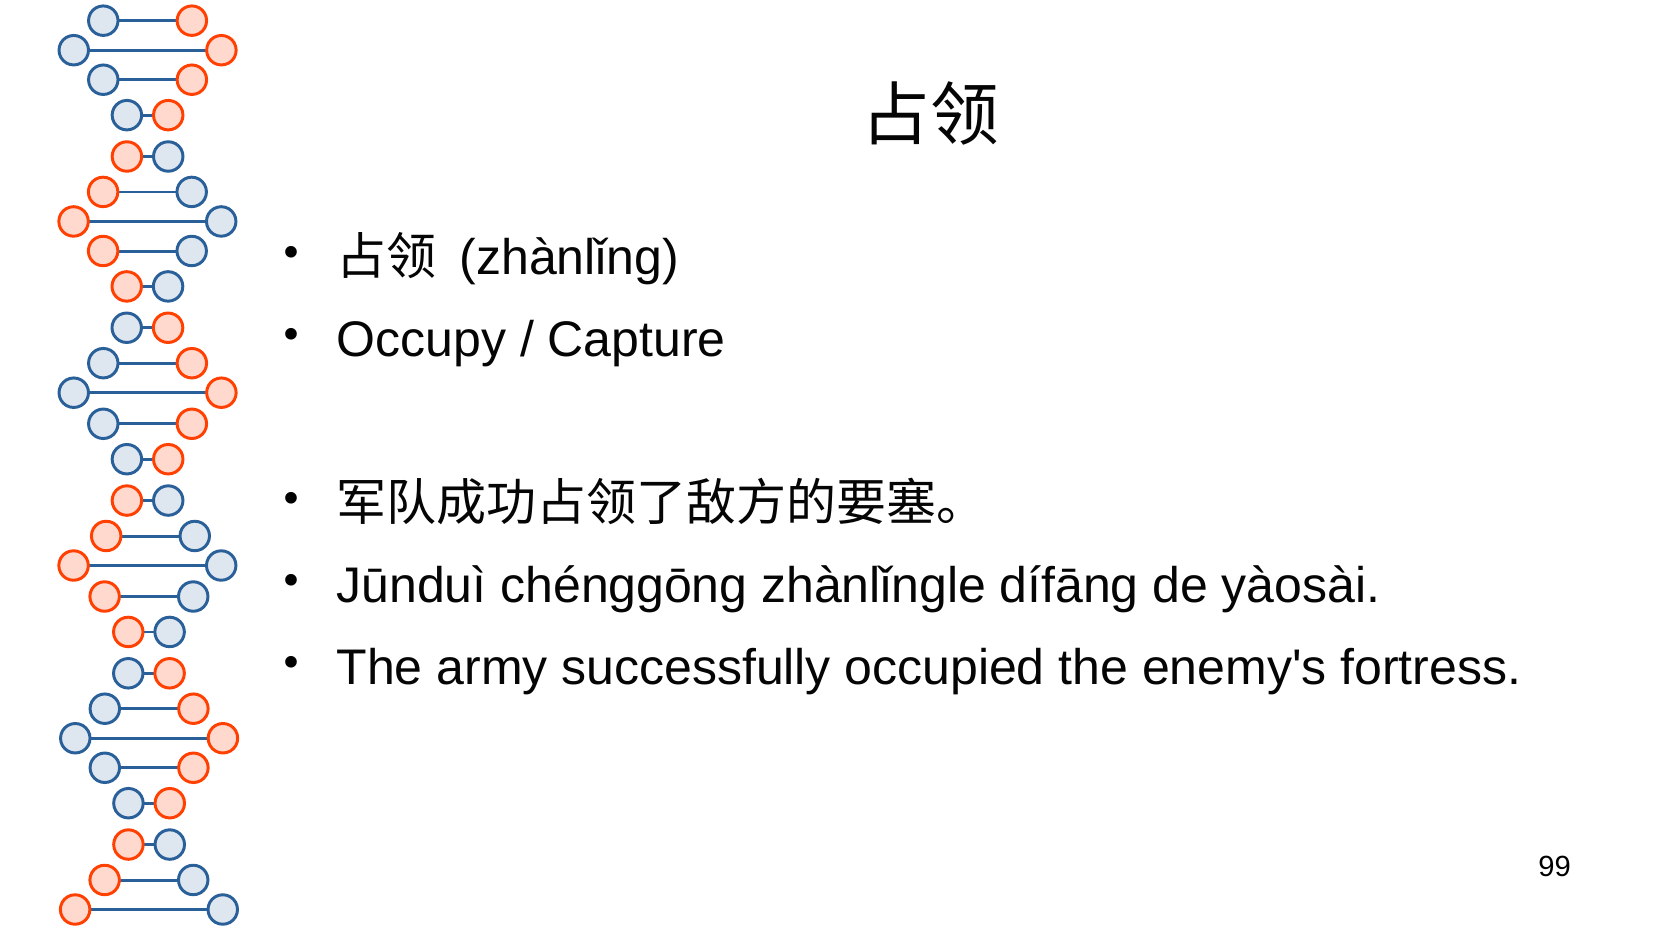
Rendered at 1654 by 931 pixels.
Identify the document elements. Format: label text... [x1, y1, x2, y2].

list 占领 (zhànlǐng) Occupy / Capture 军队成功占领了敌方的要塞。 Jūnduì chénggōng zhànlǐngle dífāng de yàosài. The army successfully occupied the enemy's fortress. [265, 224, 1595, 764]
title 占领 [265, 35, 1595, 189]
